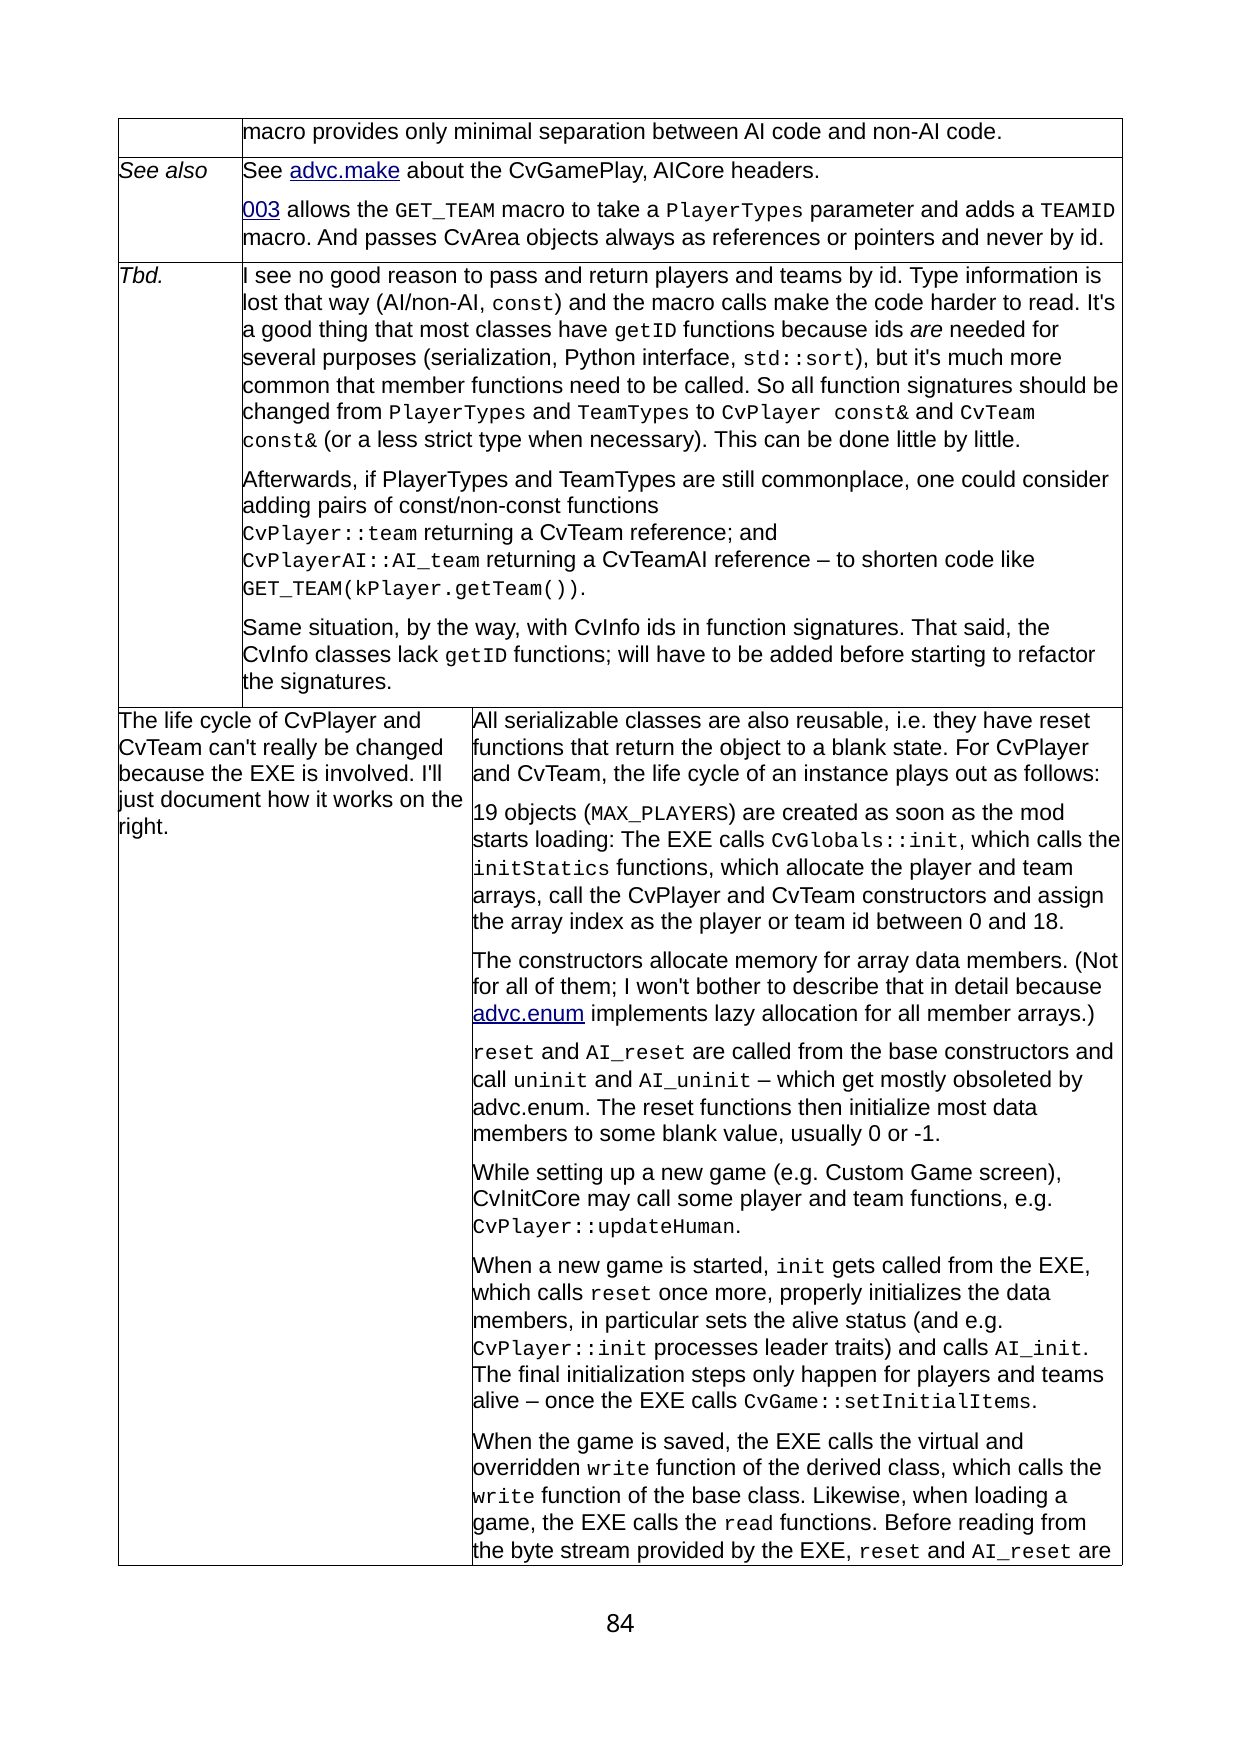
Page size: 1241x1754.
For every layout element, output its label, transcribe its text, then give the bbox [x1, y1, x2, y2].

table_cell I see no good reason to pass and return players and teams by id. Type information is lost that way (AI/non-AI, const) and the macro calls make the code harder to read. It's a good thing that most classes have getID functions because ids are needed for several purposes (serialization, Python interface, std::sort), but it's much more common that member functions need to be called. So all function signatures should be changed from PlayerTypes and TeamTypes to CvPlayer const& and CvTeam const& (or a less strict type when necessary). This can be done little by little. Afterwards, if PlayerTypes and TeamTypes are still commonplace, one could consider adding pairs of const/non-const functions CvPlayer::team returning a CvTeam reference; and CvPlayerAI::AI_team returning a CvTeamAI reference – to shorten code like GET_TEAM(kPlayer.getTeam()). Same situation, by the way, with CvInfo ids in function signatures. That said, the CvInfo classes lack getID functions; will have to be added before starting to refactor the signatures. [243, 263, 1122, 707]
table_cell The life cycle of CvPlayer and CvTeam can't really be changed because the EXE is involved. I'll just document how it works on the right. [119, 708, 472, 1565]
table_cell macro provides only minimal separation between AI code and non-AI code. [243, 119, 1122, 157]
table_cell See also [119, 158, 242, 262]
table_cell All serializable classes are also reusable, i.e. they have reset functions that return the object to a blank state. For CvPlayer and CvTeam, the life cycle of an instance plays out as follows: 19 objects (MAX_PLAYERS) are created as soon as the mod starts loading: The EXE calls CvGlobals::init, which calls the initStatics functions, which allocate the player and team arrays, call the CvPlayer and CvTeam constructors and assign the array index as the player or team id between 0 and 18. The constructors allocate memory for array data members. (Not for all of them; I won't bother to describe that in detail because advc.enum implements lazy allocation for all member arrays.) reset and AI_reset are called from the base constructors and call uninit and AI_uninit – which get mostly obsoleted by advc.enum. The reset functions then initialize most data members to some blank value, usually 0 or -1. While setting up a new game (e.g. Custom Game screen), CvInitCore may call some player and team functions, e.g. CvPlayer::updateHuman. When a new game is started, init gets called from the EXE, which calls reset once more, properly initializes the data members, in particular sets the alive status (and e.g. CvPlayer::init processes leader traits) and calls AI_init. The final initialization steps only happen for players and teams alive – once the EXE calls CvGame::setInitialItems. When the game is saved, the EXE calls the virtual and overridden write function of the derived class, which calls the write function of the base class. Likewise, when loading a game, the EXE calls the read functions. Before reading from the byte stream provided by the EXE, reset and AI_reset are [473, 708, 1122, 1565]
table_cell [119, 119, 242, 157]
table_cell Tbd. [119, 263, 242, 707]
table_cell See advc.make about the CvGamePlay, AICore headers. 003 allows the GET_TEAM macro to take a PlayerTypes parameter and adds a TEAMID macro. And passes CvArea objects always as references or pointers and never by id. [243, 158, 1122, 262]
